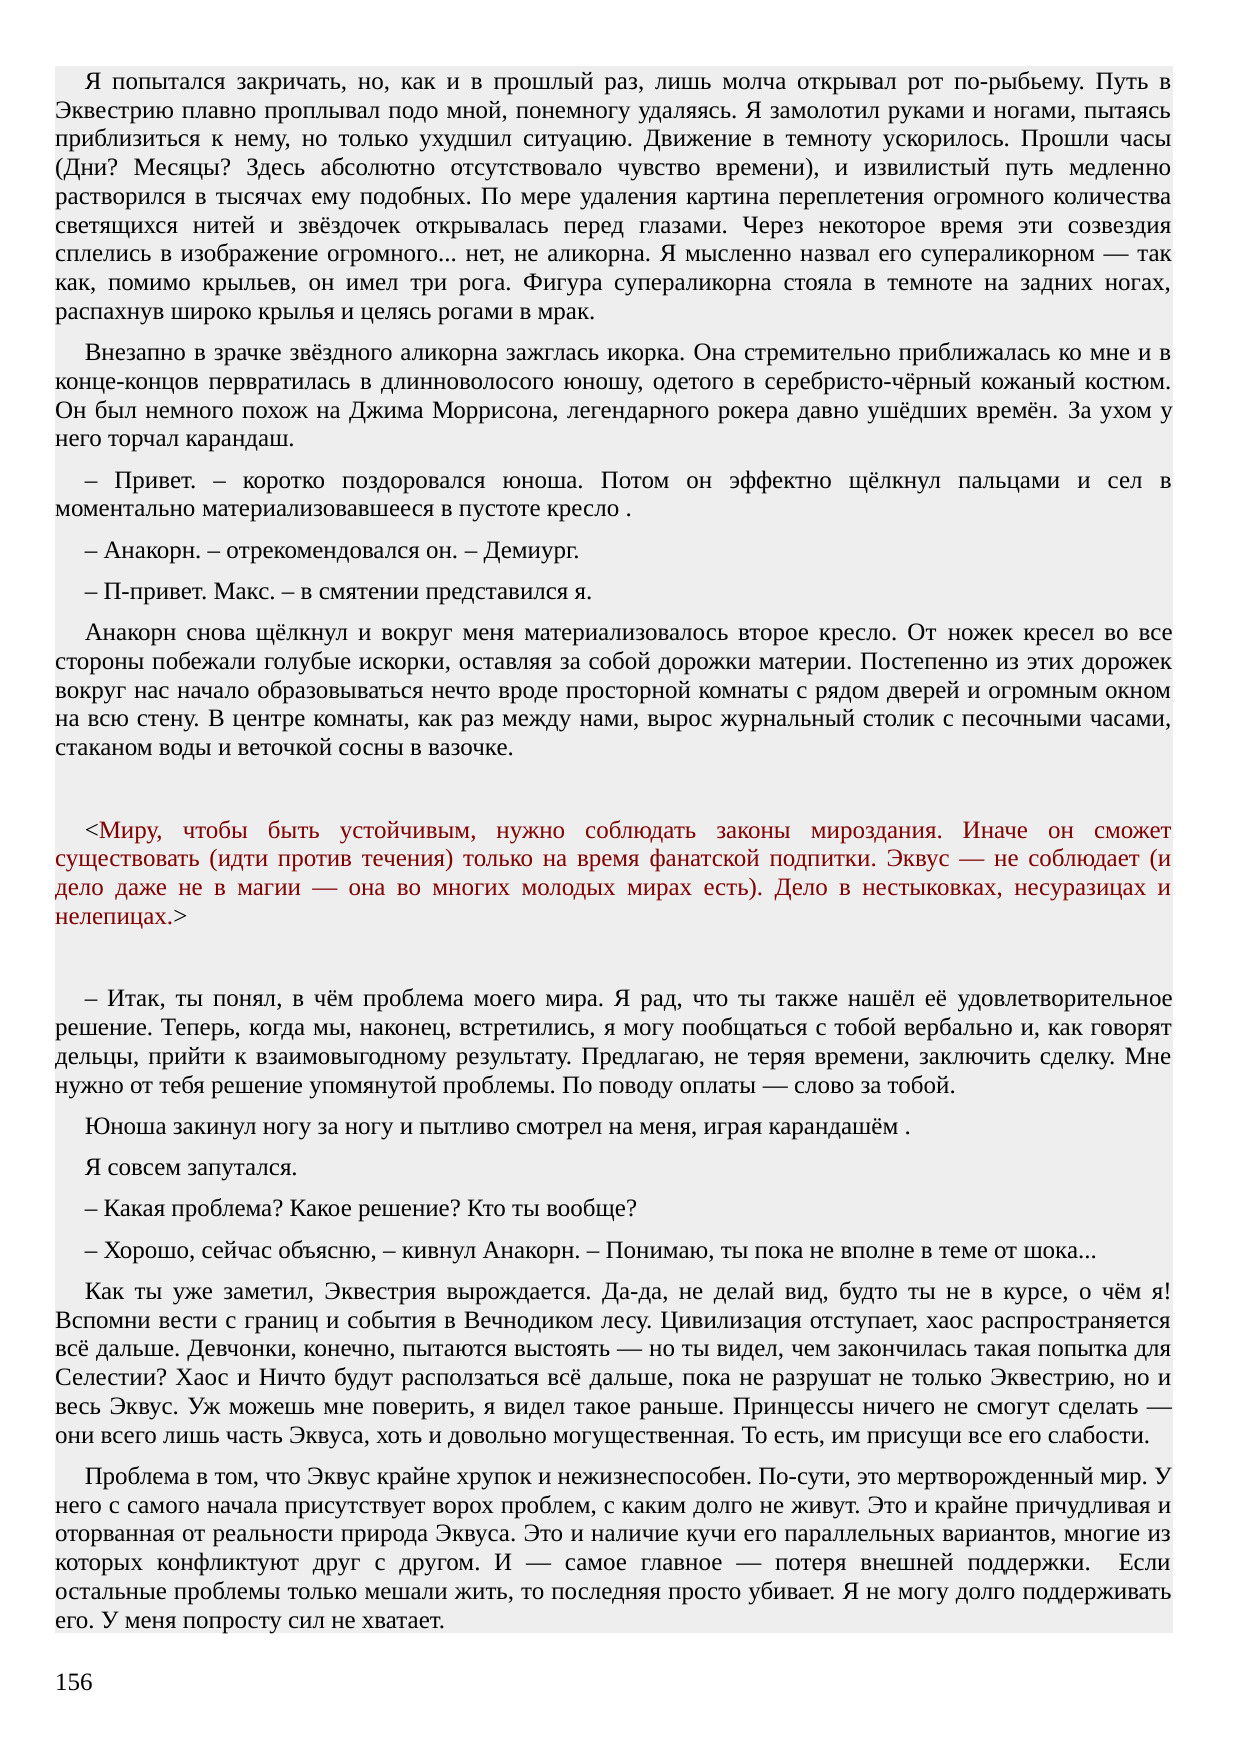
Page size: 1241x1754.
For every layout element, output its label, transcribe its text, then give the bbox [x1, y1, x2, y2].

text Проблема в том, что Эквус крайне хрупок и нежизнеспособен. По-сути, это мертворожденный мир. У него с самого начала присутствует ворох проблем, с каким долго не живут. Это и крайне причудливая и оторванная от реальности природа Эквуса. Это и наличие кучи его параллельных вариантов, многие из которых конфликтуют друг с другом. И — самое главное — потеря внешней поддержки. Если остальные проблемы только мешали жить, то последняя просто убивает. Я не могу долго поддерживать его. У меня попросту сил не хватает. [55, 1461, 1173, 1633]
text Я совсем запутался. [55, 1152, 1173, 1181]
text <Миру, чтобы быть устойчивым, нужно соблюдать законы мироздания. Иначе он сможет существовать (идти против течения) только на время фанатской подпитки. Эквус — не соблюдает (и дело даже не в магии — она во многих молодых мирах есть). Дело в нестыковках, несуразицах и нелепицах.> [55, 815, 1173, 930]
text Я попытался закричать, но, как и в прошлый раз, лишь молча открывал рот по-рыбьему. Путь в Эквестрию плавно проплывал подо мной, понемногу удаляясь. Я замолотил руками и ногами, пытаясь приблизиться к нему, но только ухудшил ситуацию. Движение в темноту ускорилось. Прошли часы (Дни? Месяцы? Здесь абсолютно отсутствовало чувство времени), и извилистый путь медленно растворился в тысячах ему подобных. По мере удаления картина переплетения огромного количества светящихся нитей и звёздочек открывалась перед глазами. Через некоторое время эти созвездия сплелись в изображение огромного... нет, не аликорна. Я мысленно назвал его супераликорном — так как, помимо крыльев, он имел три рога. Фигура супераликорна стояла в темноте на задних ногах, распахнув широко крылья и целясь рогами в мрак. [55, 66, 1173, 325]
text – Итак, ты понял, в чём проблема моего мира. Я рад, что ты также нашёл её удовлетворительное решение. Теперь, когда мы, наконец, встретились, я могу пообщаться с тобой вербально и, как говорят дельцы, прийти к взаимовыгодному результату. Предлагаю, не теряя времени, заключить сделку. Мне нужно от тебя решение упомянутой проблемы. По поводу оплаты — слово за тобой. [55, 983, 1173, 1098]
text – Привет. – коротко поздоровался юноша. Потом он эффектно щёлкнул пальцами и сел в моментально материализовавшееся в пустоте кресло . [55, 465, 1173, 522]
text Юноша закинул ногу за ногу и пытливо смотрел на меня, играя карандашём . [55, 1111, 1173, 1140]
text – Хорошо, сейчас объясню, – кивнул Анакорн. – Понимаю, ты пока не вполне в теме от шока... [55, 1235, 1173, 1263]
text – П-привет. Макс. – в смятении представился я. [55, 576, 1173, 605]
text Внезапно в зрачке звёздного аликорна зажглась икорка. Она стремительно приближалась ко мне и в конце-концов первратилась в длинноволосого юношу, одетого в серебристо-чёрный кожаный костюм. Он был немного похож на Джима Моррисона, легендарного рокера давно ушёдших времён. За ухом у него торчал карандаш. [55, 337, 1173, 452]
text Как ты уже заметил, Эквестрия вырождается. Да-да, не делай вид, будто ты не в курсе, о чём я! Вспомни вести с границ и события в Вечнодиком лесу. Цивилизация отступает, хаос распространяется всё дальше. Девчонки, конечно, пытаются выстоять — но ты видел, чем закончилась такая попытка для Селестии? Хаос и Ничто будут расползаться всё дальше, пока не разрушат не только Эквестрию, но и весь Эквус. Уж можешь мне поверить, я видел такое раньше. Принцессы ничего не смогут сделать — они всего лишь часть Эквуса, хоть и довольно могущественная. То есть, им присущи все его слабости. [55, 1276, 1173, 1448]
text Анакорн снова щёлкнул и вокруг меня материализовалось второе кресло. От ножек кресел во все стороны побежали голубые искорки, оставляя за собой дорожки материи. Постепенно из этих дорожек вокруг нас начало образовываться нечто вроде просторной комнаты с рядом дверей и огромным окном на всю стену. В центре комнаты, как раз между нами, вырос журнальный столик с песочными часами, стаканом воды и веточкой сосны в вазочке. [55, 617, 1173, 761]
text – Анакорн. – отрекомендовался он. – Демиург. [55, 535, 1173, 563]
text – Какая проблема? Какое решение? Кто ты вообще? [55, 1193, 1173, 1222]
